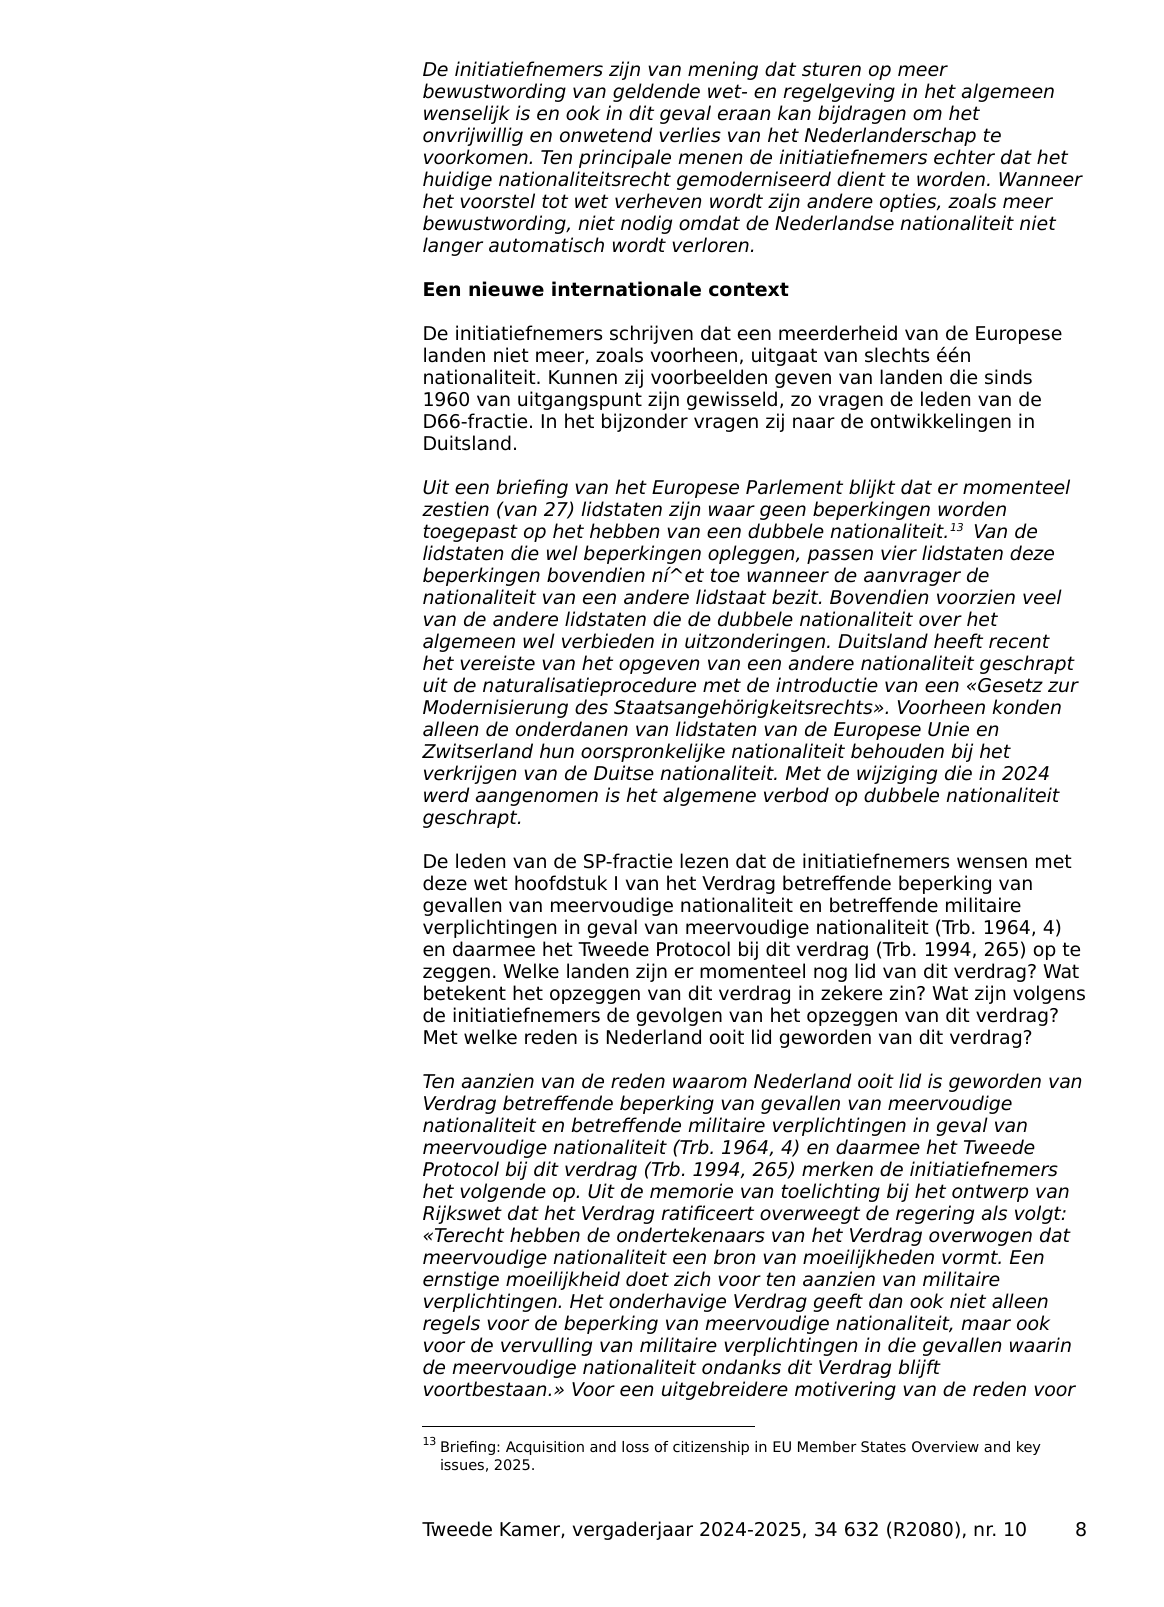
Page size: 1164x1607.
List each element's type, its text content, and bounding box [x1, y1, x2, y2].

text De initiatiefnemers zijn van mening dat sturen op meer bewustwording van geldende wet- en regelgeving in het algemeen wenselijk is en ook in dit geval eraan kan bijdragen om het onvrijwillig en onwetend verlies van het Nederlanderschap te voorkomen. Ten principale menen de initiatiefnemers echter dat het huidige nationaliteitsrecht gemoderniseerd dient te worden. Wanneer het voorstel tot wet verheven wordt zijn andere opties, zoals meer bewustwording, niet nodig omdat de Nederlandse nationaliteit niet langer automatisch wordt verloren. [422, 59, 1087, 257]
text De leden van de SP-fractie lezen dat de initiatiefnemers wensen met deze wet hoofdstuk I van het Verdrag betreffende beperking van gevallen van meervoudige nationaliteit en betreffende militaire verplichtingen in geval van meervoudige nationaliteit (Trb. 1964, 4) en daarmee het Tweede Protocol bij dit verdrag (Trb. 1994, 265) op te zeggen. Welke landen zijn er momenteel nog lid van dit verdrag? Wat betekent het opzeggen van dit verdrag in zekere zin? Wat zijn volgens de initiatiefnemers de gevolgen van het opzeggen van dit verdrag? Met welke reden is Nederland ooit lid geworden van dit verdrag? [422, 851, 1087, 1049]
text Uit een briefing van het Europese Parlement blijkt dat er momenteel zestien (van 27) lidstaten zijn waar geen beperkingen worden toegepast op het hebben van een dubbele nationaliteit. Van de lidstaten die wel beperkingen opleggen, passen vier lidstaten deze beperkingen bovendien ní^et toe wanneer de aanvrager de nationaliteit van een andere lidstaat bezit. Bovendien voorzien veel van de andere lidstaten die de dubbele nationaliteit over het algemeen wel verbieden in uitzonderingen. Duitsland heeft recent het vereiste van het opgeven van een andere nationaliteit geschrapt uit de naturalisatieprocedure met de introductie van een «Gesetz zur Modernisierung des Staatsangehörigkeitsrechts». Voorheen konden alleen de onderdanen van lidstaten van de Europese Unie en Zwitserland hun oorspronkelijke nationaliteit behouden bij het verkrijgen van de Duitse nationaliteit. Met de wijziging die in 2024 werd aangenomen is het algemene verbod op dubbele nationaliteit geschrapt. [422, 477, 1087, 829]
text De initiatiefnemers schrijven dat een meerderheid van de Europese landen niet meer, zoals voorheen, uitgaat van slechts één nationaliteit. Kunnen zij voorbeelden geven van landen die sinds 1960 van uitgangspunt zijn gewisseld, zo vragen de leden van de D66-fractie. In het bijzonder vragen zij naar de ontwikkelingen in Duitsland. [422, 323, 1087, 455]
text Ten aanzien van de reden waarom Nederland ooit lid is geworden van Verdrag betreffende beperking van gevallen van meervoudige nationaliteit en betreffende militaire verplichtingen in geval van meervoudige nationaliteit (Trb. 1964, 4) en daarmee het Tweede Protocol bij dit verdrag (Trb. 1994, 265) merken de initiatiefnemers het volgende op. Uit de memorie van toelichting bij het ontwerp van Rijkswet dat het Verdrag ratificeert overweegt de regering als volgt: «Terecht hebben de ondertekenaars van het Verdrag overwogen dat meervoudige nationaliteit een bron van moeilijkheden vormt. Een ernstige moeilijkheid doet zich voor ten aanzien van militaire verplichtingen. Het onderhavige Verdrag geeft dan ook niet alleen regels voor de beperking van meervoudige nationaliteit, maar ook voor de vervulling van militaire verplichtingen in die gevallen waarin de meervoudige nationaliteit ondanks dit Verdrag blijft voortbestaan.» Voor een uitgebreidere motivering van de reden voor [422, 1071, 1087, 1401]
text Briefing: Acquisition and loss of citizenship in EU Member States Overview and key issues, 2025. [422, 1435, 1087, 1474]
subtitle Een nieuwe internationale context [422, 279, 1087, 301]
